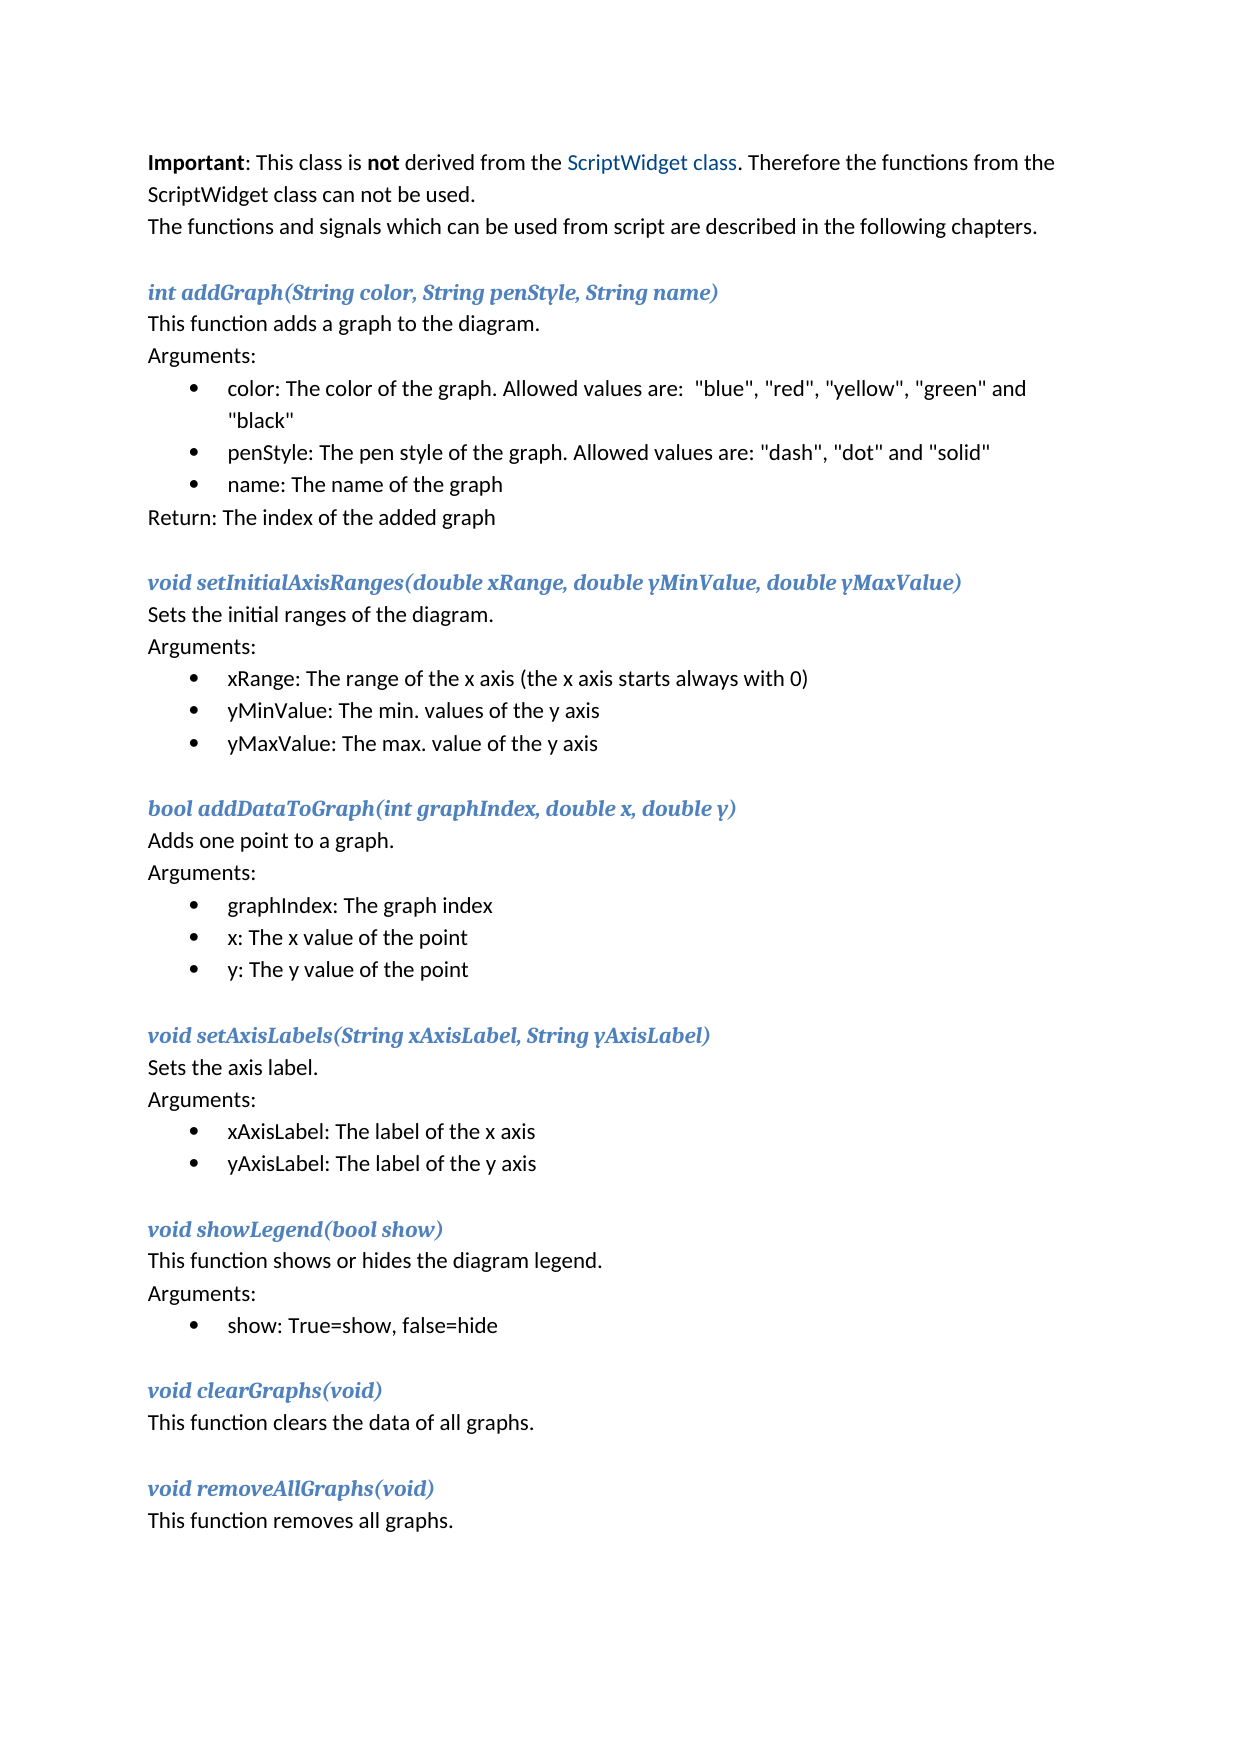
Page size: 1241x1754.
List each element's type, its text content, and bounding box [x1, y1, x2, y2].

text Arguments: [148, 342, 1093, 370]
list show: True=show, false=hide [190, 1311, 1093, 1339]
text This function clears the data of all graphs. [148, 1408, 1093, 1437]
list xAxisLabel: The label of the x axis [190, 1117, 1093, 1145]
list yMinValue: The min. values of the y axis [190, 697, 1093, 725]
text Sets the initial ranges of the diagram. [148, 600, 1093, 628]
list penStyle: The pen style of the graph. Allowed values are: "dash", "dot" and "solid" [190, 438, 1093, 466]
list color: The color of the graph. Allowed values are: "blue", "red", "yellow", "green" and "black" [190, 374, 1093, 434]
subtitle void clearGraphs(void) [148, 1378, 1093, 1405]
text This function shows or hides the diagram legend. [148, 1247, 1093, 1275]
text Important: This class is not derived from the ScriptWidget class. Therefore the functions from the ScriptWidget class can not be used. [148, 148, 1093, 208]
list x: The x value of the point [190, 923, 1093, 951]
subtitle void showLegend(bool show) [148, 1216, 1093, 1243]
text This function adds a graph to the diagram. [148, 309, 1093, 337]
text Arguments: [148, 632, 1093, 660]
text Adds one point to a graph. [148, 826, 1093, 854]
list xRange: The range of the x axis (the x axis starts always with 0) [190, 664, 1093, 692]
text Arguments: [148, 1085, 1093, 1113]
text The functions and signals which can be used from script are described in the following chapters. [148, 212, 1093, 240]
list name: The name of the graph [190, 470, 1093, 498]
text Arguments: [148, 1279, 1093, 1307]
subtitle void setAxisLabels(String xAxisLabel, String yAxisLabel) [148, 1022, 1093, 1049]
subtitle bool addDataToGraph(int graphIndex, double x, double y) [148, 796, 1093, 822]
list yAxisLabel: The label of the y axis [190, 1149, 1093, 1177]
text Arguments: [148, 858, 1093, 887]
list yMaxValue: The max. value of the y axis [190, 729, 1093, 757]
subtitle void removeAllGraphs(void) [148, 1476, 1093, 1502]
text This function removes all graphs. [148, 1506, 1093, 1534]
list graphIndex: The graph index [190, 891, 1093, 919]
subtitle int addGraph(String color, String penStyle, String name) [148, 279, 1093, 306]
list y: The y value of the point [190, 955, 1093, 983]
text Return: The index of the added graph [148, 503, 1093, 531]
text Sets the axis label. [148, 1053, 1093, 1081]
subtitle void setInitialAxisRanges(double xRange, double yMinValue, double yMaxValue) [148, 570, 1093, 596]
